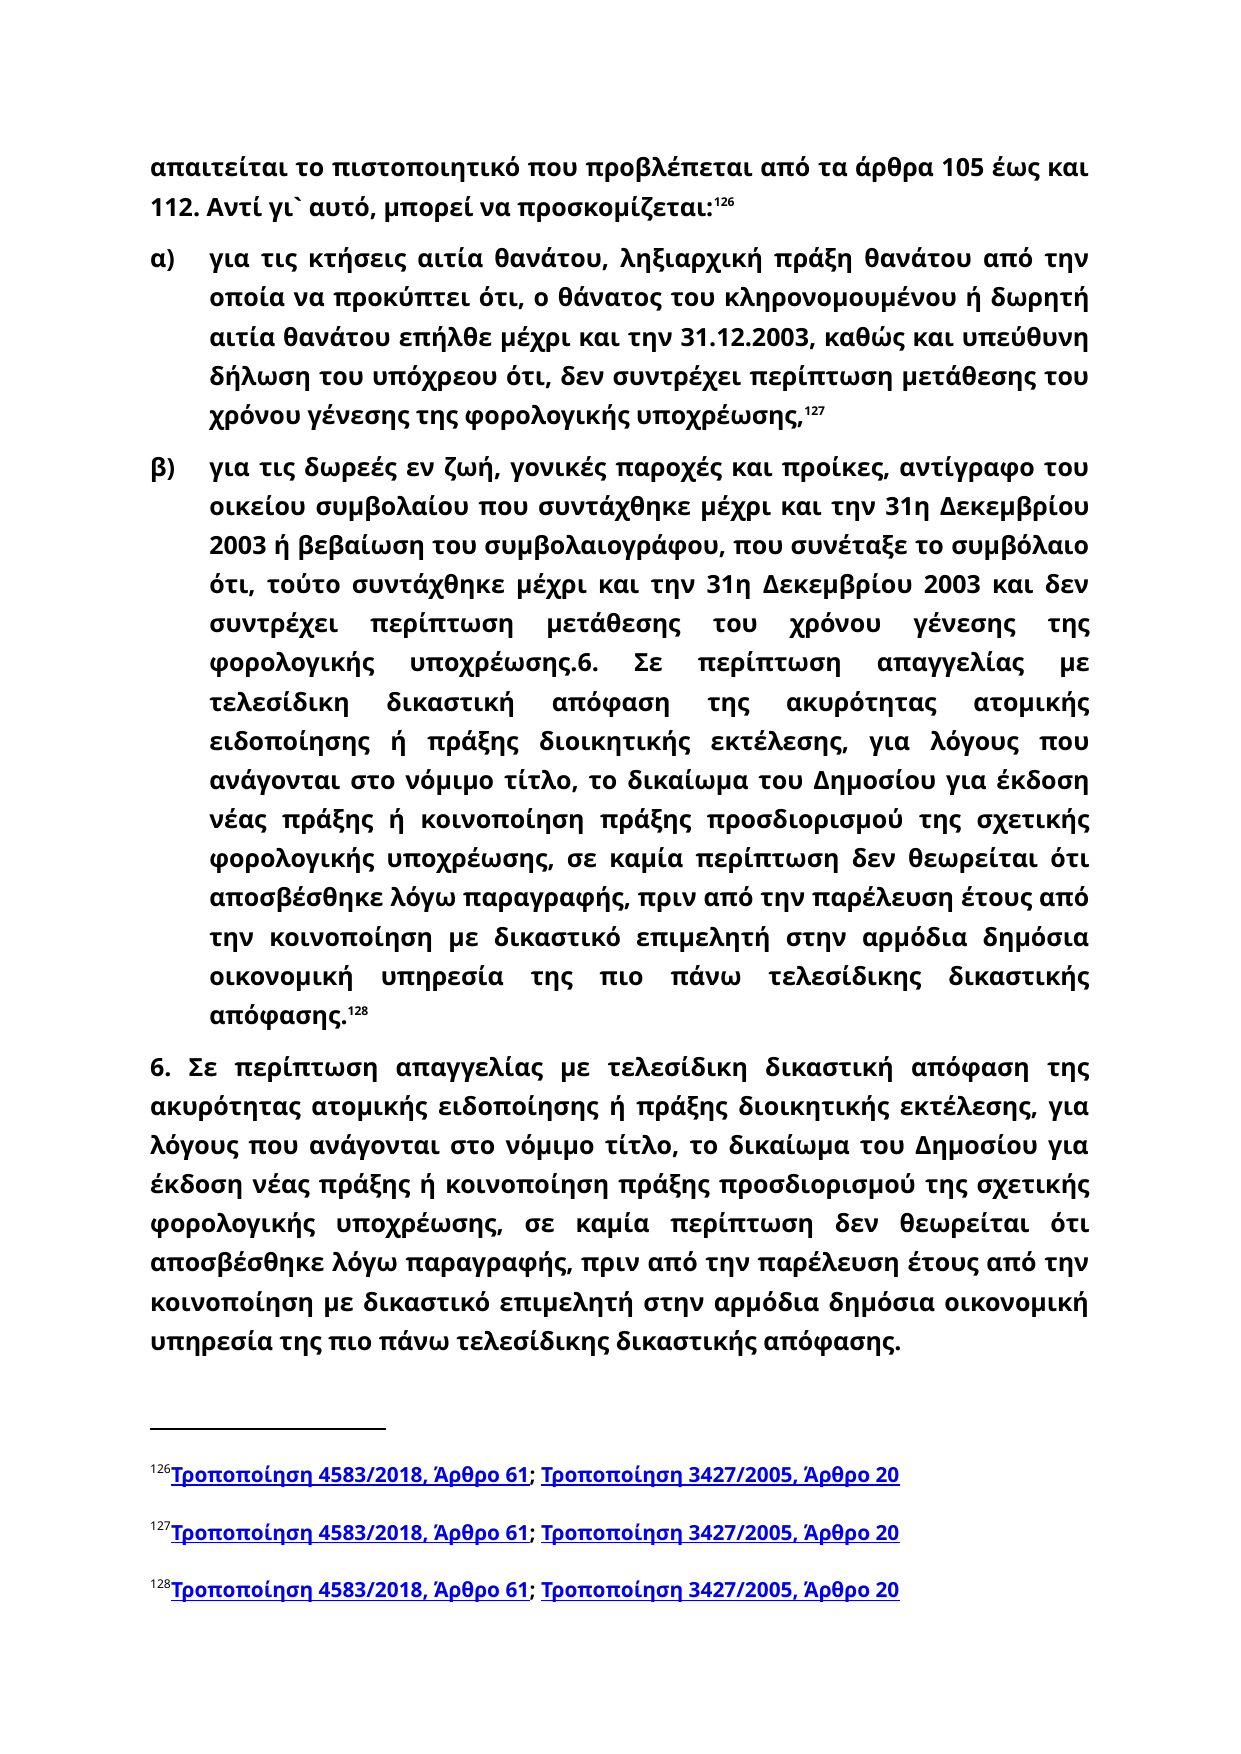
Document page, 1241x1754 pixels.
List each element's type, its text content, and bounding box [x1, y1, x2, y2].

text 6. Σε περίπτωση απαγγελίας με τελεσίδικη δικαστική απόφαση της ακυρότητας ατομικής ειδοποίησης ή πράξης διοικητικής εκτέλεσης, για λόγους που ανάγονται στο νόμιμο τίτλο, το δικαίωμα του Δημοσίου για έκδοση νέας πράξης ή κοινοποίηση πράξης προσδιορισμού της σχετικής φορολογικής υποχρέωσης, σε καμία περίπτωση δεν θεωρείται ότι αποσβέσθηκε λόγω παραγραφής, πριν από την παρέλευση έτους από την κοινοποίηση με δικαστικό επιμελητή στην αρμόδια δημόσια οικονομική υπηρεσία της πιο πάνω τελεσίδικης δικαστικής απόφασης. [150, 1049, 1090, 1357]
text Τροποποίηση 4583/2018, Άρθρο 61; Τροποποίηση 3427/2005, Άρθρο 20 [150, 1576, 1090, 1604]
list α) για τις κτήσεις αιτία θανάτου, ληξιαρχική πράξη θανάτου από την οποία να προκύπτει ότι, ο θάνατος του κληρονομουμένου ή δωρητή αιτία θανάτου επήλθε μέχρι και την 31.12.2003, καθώς και υπεύθυνη δήλωση του υπόχρεου ότι, δεν συντρέχει περίπτωση μετάθεσης του χρόνου γένεσης της φορολογικής υποχρέωσης, [150, 241, 1090, 432]
text Τροποποίηση 4583/2018, Άρθρο 61; Τροποποίηση 3427/2005, Άρθρο 20 [150, 1518, 1090, 1546]
text απαιτείται το πιστοποιητικό που προβλέπεται από τα άρθρα 105 έως και 112. Αντί γι` αυτό, μπορεί να προσκομίζεται: [150, 150, 1090, 223]
list β) για τις δωρεές εν ζωή, γονικές παροχές και προίκες, αντίγραφο του οικείου συμβολαίου που συντάχθηκε μέχρι και την 31η Δεκεμβρίου 2003 ή βεβαίωση του συμβολαιογράφου, που συνέταξε το συμβόλαιο ότι, τούτο συντάχθηκε μέχρι και την 31η Δεκεμβρίου 2003 και δεν συντρέχει περίπτωση μετάθεσης του χρόνου γένεσης της φορολογικής υποχρέωσης.6. Σε περίπτωση απαγγελίας με τελεσίδικη δικαστική απόφαση της ακυρότητας ατομικής ειδοποίησης ή πράξης διοικητικής εκτέλεσης, για λόγους που ανάγονται στο νόμιμο τίτλο, το δικαίωμα του Δημοσίου για έκδοση νέας πράξης ή κοινοποίηση πράξης προσδιορισμού της σχετικής φορολογικής υποχρέωσης, σε καμία περίπτωση δεν θεωρείται ότι αποσβέσθηκε λόγω παραγραφής, πριν από την παρέλευση έτους από την κοινοποίηση με δικαστικό επιμελητή στην αρμόδια δημόσια οικονομική υπηρεσία της πιο πάνω τελεσίδικης δικαστικής απόφασης. [150, 449, 1090, 1032]
text Τροποποίηση 4583/2018, Άρθρο 61; Τροποποίηση 3427/2005, Άρθρο 20 [150, 1460, 1090, 1489]
